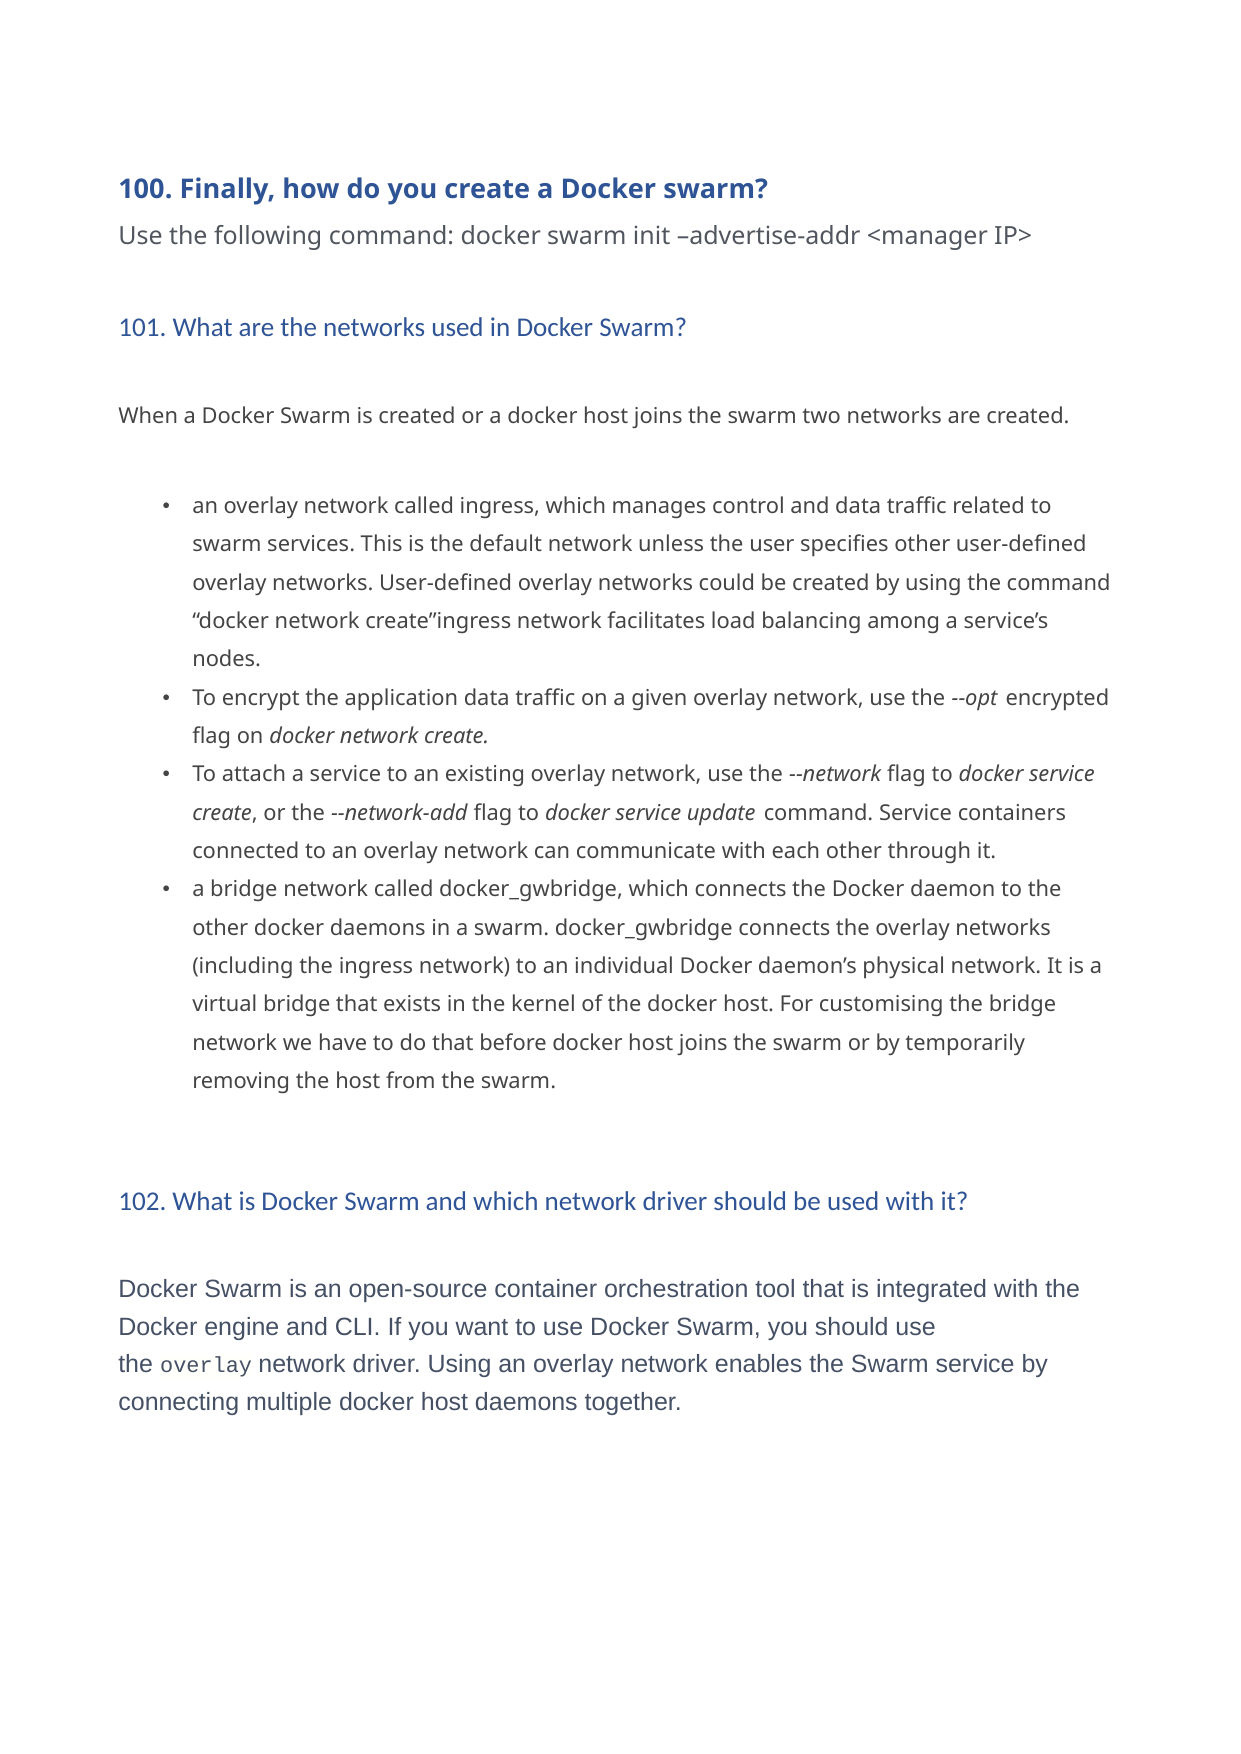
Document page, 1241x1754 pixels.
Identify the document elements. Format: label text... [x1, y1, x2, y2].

list an overlay network called ingress, which manages control and data traffic related to swarm services. This is the default network unless the user specifies other user-defined overlay networks. User-defined overlay networks could be created by using the command “docker network create”ingress network facilitates load balancing among a service’s nodes. [162, 490, 1122, 673]
subtitle 100. Finally, how do you create a Docker swarm? [118, 170, 1122, 207]
text Docker Swarm is an open-source container orchestration tool that is integrated with the Docker engine and CLI. If you want to use Docker Swarm, you should use the overlay network driver. Using an overlay network enables the Swarm service by connecting multiple docker host daemons together. [118, 1274, 1122, 1416]
text Use the following command: docker swarm init –advertise-addr <manager IP> [118, 217, 1122, 251]
list To attach a service to an existing overlay network, use the --network flag to docker service create, or the --network-add flag to docker service update command. Service containers connected to an overlay network can communicate with each other through it. [162, 758, 1122, 865]
subtitle 101. What are the networks used in Docker Swarm? [118, 310, 1122, 343]
subtitle 102. What is Docker Swarm and which network driver should be used with it? [118, 1184, 1122, 1217]
list a bridge network called docker_gwbridge, which connects the Docker daemon to the other docker daemons in a swarm. docker_gwbridge connects the overlay networks (including the ingress network) to an individual Docker daemon’s physical network. It is a virtual bridge that exists in the kernel of the docker host. For customising the bridge network we have to do that before docker host joins the swarm or by temporarily removing the host from the swarm. [162, 873, 1122, 1095]
list To encrypt the application data traffic on a given overlay network, use the --opt encrypted flag on docker network create. [162, 682, 1122, 750]
text When a Docker Swarm is created or a docker host joins the swarm two networks are created. [118, 400, 1122, 430]
